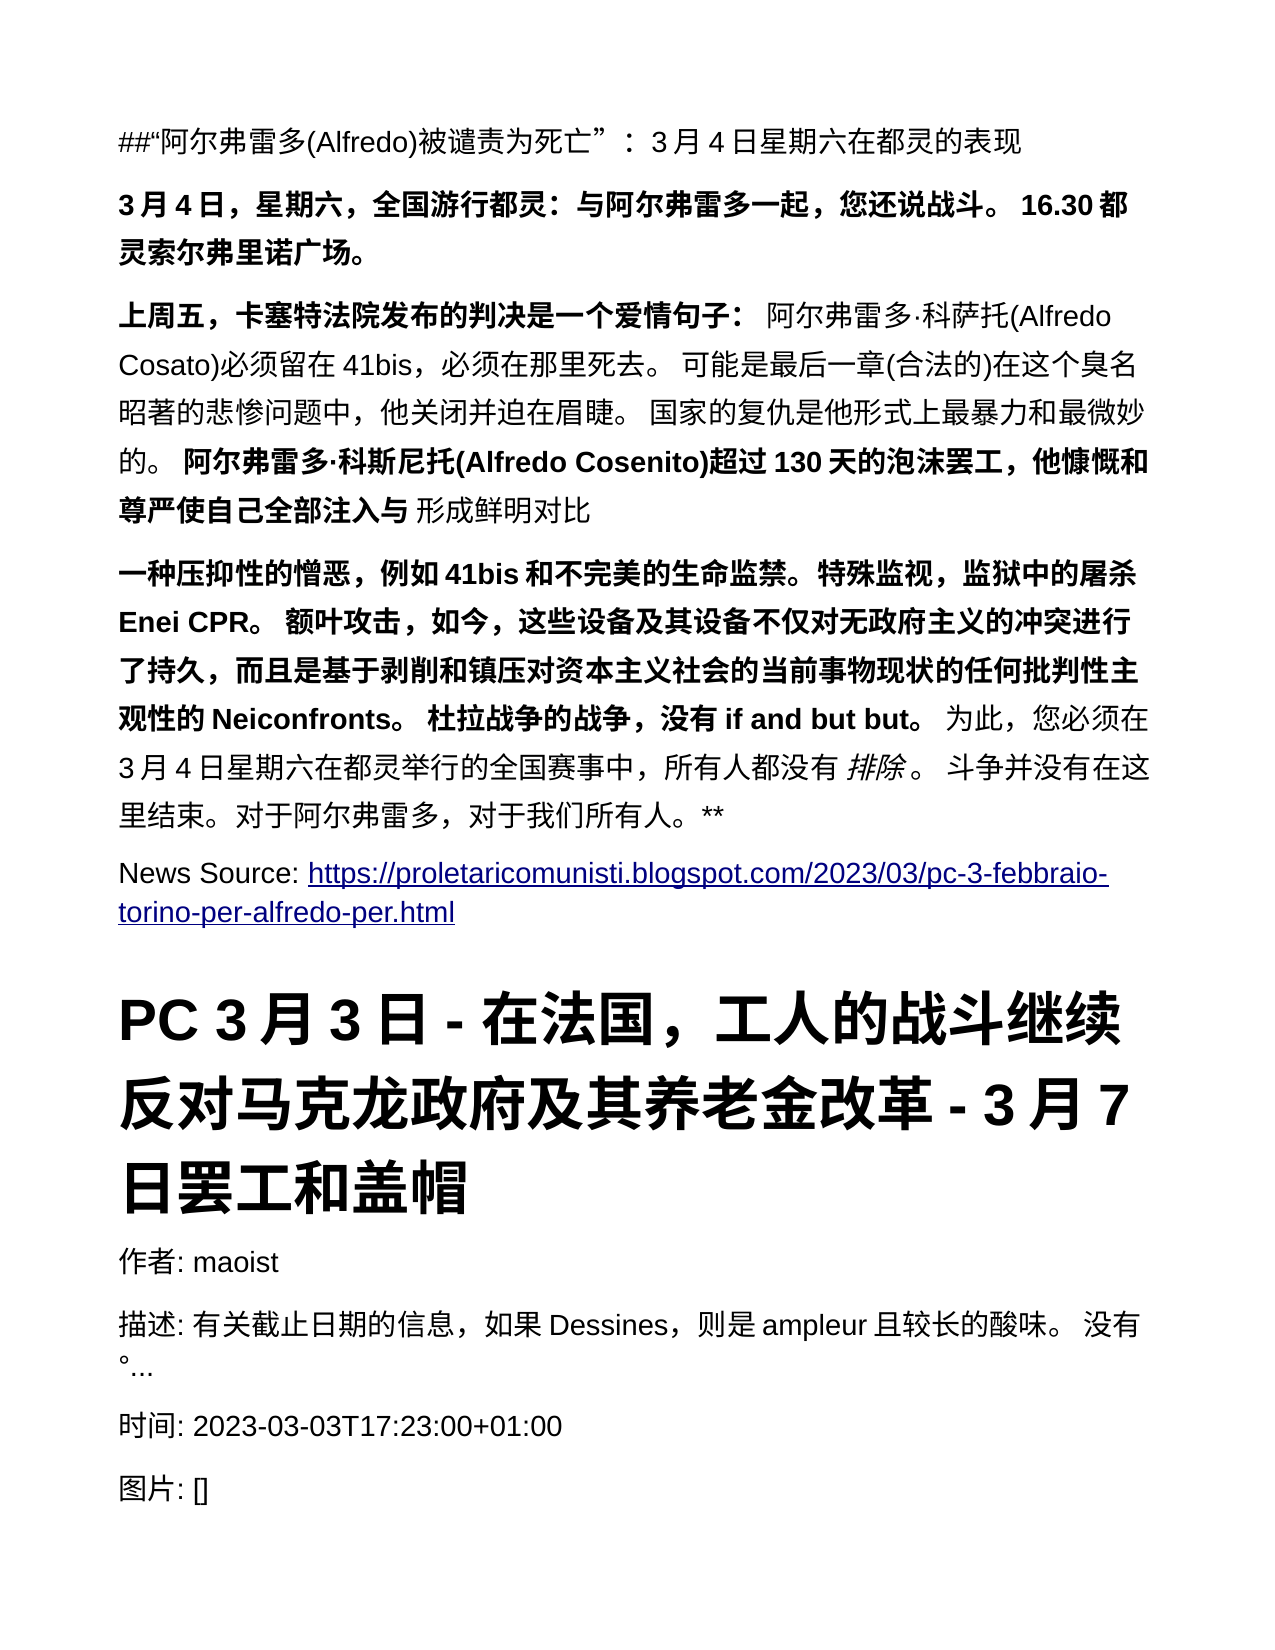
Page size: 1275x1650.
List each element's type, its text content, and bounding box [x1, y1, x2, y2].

text 一种压抑性的憎恶，例如41bis和不完美的生命监禁。特殊监视，监狱中的屠杀Enei CPR。 额叶攻击，如今，这些设备及其设备不仅对无政府主义的冲突进行了持久，而且是基于剥削和镇压对资本主义社会的当前事物现状的任何批判性主观性的Neiconfronts。 杜拉战争的战争，没有if and but but。 为此，您必须在3月4日星期六在都灵举行的全国赛事中，所有人都没有 排除 。 斗争并没有在这里结束。对于阿尔弗雷多，对于我们所有人。** [118, 550, 1157, 835]
text 3月4日，星期六，全国游行都灵：与阿尔弗雷多一起，您还说战斗。 16.30都灵索尔弗里诺广场。 [118, 181, 1157, 272]
text 图片: [] [118, 1465, 1157, 1508]
text News Source: https://proletaricomunisti.blogspot.com/2023/03/pc-3-febbraio-torino-per-alfredo-per.html [118, 856, 1157, 928]
text ##“阿尔弗雷多(Alfredo)被谴责为死亡”：3月4日星期六在都灵的表现 [118, 118, 1157, 160]
text 描述: 有关截止日期的信息，如果Dessines，则是ampleur且较长的酸味。 没有°... [118, 1302, 1157, 1383]
text 作者: maoist [118, 1239, 1157, 1281]
text 上周五，卡塞特法院发布的判决是一个爱情句子： 阿尔弗雷多·科萨托(Alfredo Cosato)必须留在41bis，必须在那里死去。 可能是最后一章(合法的)在这个臭名昭著的悲惨问题中，他关闭并迫在眉睫。 国家的复仇是他形式上最暴力和最微妙的。 阿尔弗雷多·科斯尼托(Alfredo Cosenito)超过130天的泡沫罢工，他慷慨和尊严使自己全部注入与 形成鲜明对比 [118, 293, 1157, 529]
subtitle PC 3月3日 - 在法国，工人的战斗继续反对马克龙政府及其养老金改革 - 3月7日罢工和盖帽 [118, 973, 1157, 1226]
text 时间: 2023-03-03T17:23:00+01:00 [118, 1402, 1157, 1444]
